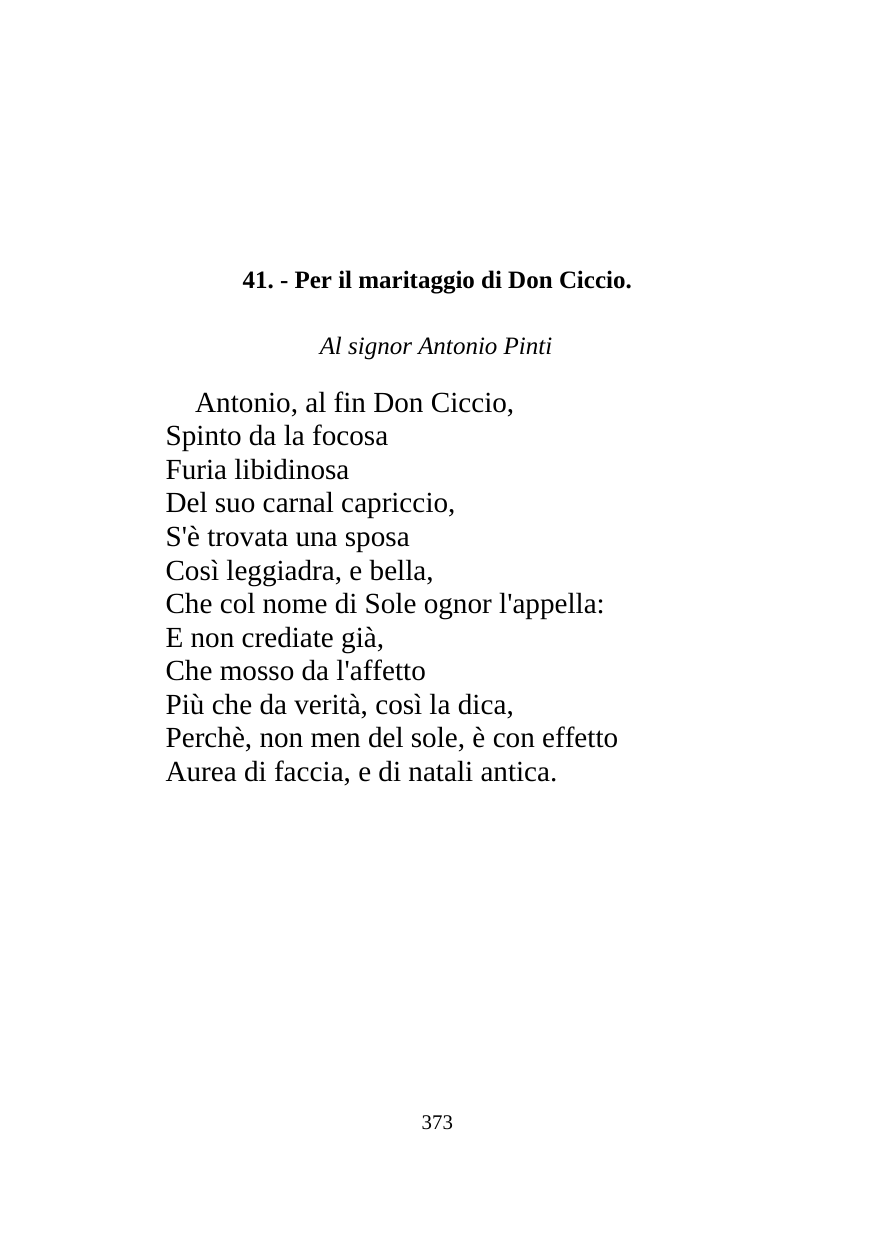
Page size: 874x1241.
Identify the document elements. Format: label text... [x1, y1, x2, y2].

text Antonio, al fin Don Ciccio, Spinto da la focosa Furia libidinosa Del suo carnal capriccio, S'è trovata una sposa Così leggiadra, e bella, Che col nome di Sole ognor l'appella: E non crediate già, Che mosso da l'affetto Più che da verità, così la dica, Perchè, non men del sole, è con effetto Aurea di faccia, e di natali antica. [165, 385, 768, 787]
subtitle Al signor Antonio Pinti [106, 331, 768, 360]
text 41. - Per il maritaggio di Don Ciccio. [106, 265, 768, 294]
